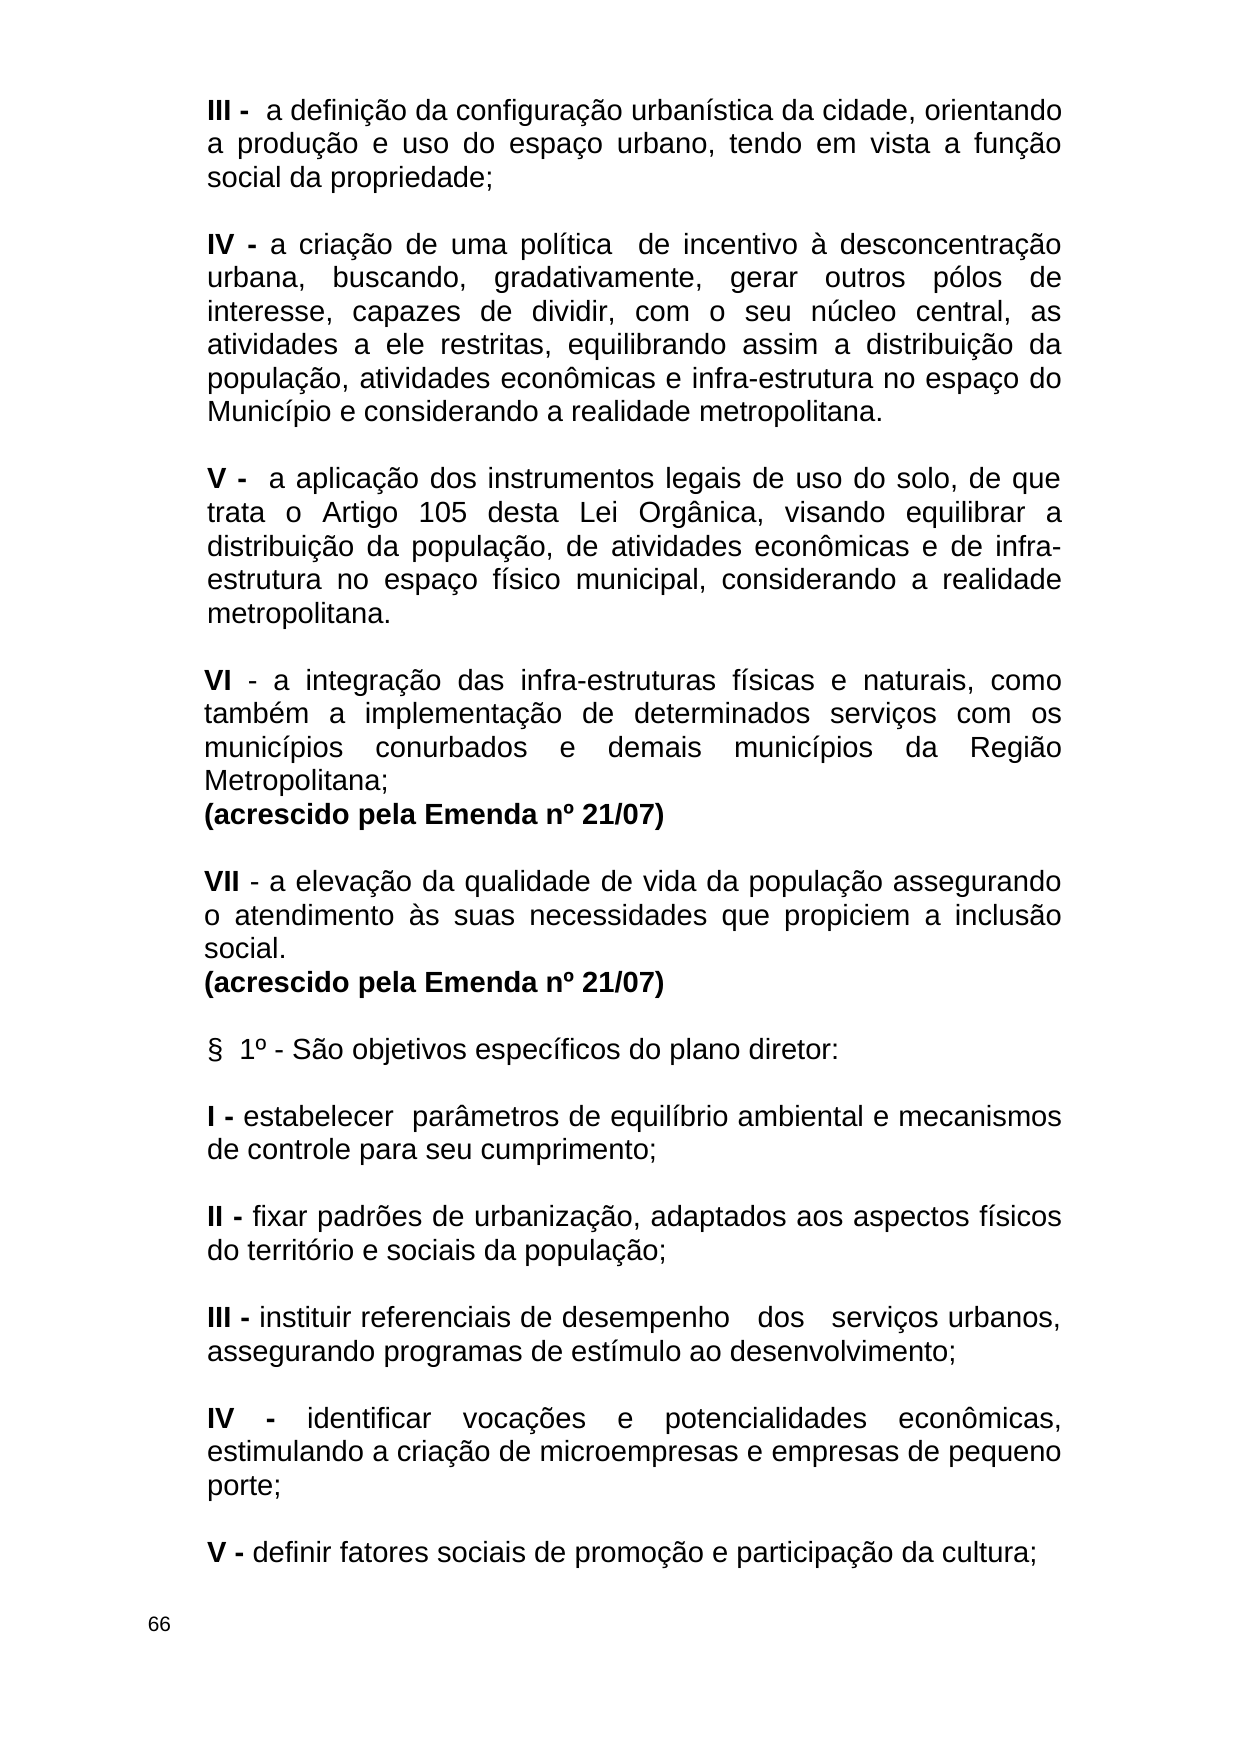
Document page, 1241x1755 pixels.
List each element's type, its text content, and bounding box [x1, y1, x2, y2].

text § 1º - São objetivos específicos do plano diretor: [207, 1032, 1063, 1065]
text V - definir fatores sociais de promoção e participação da cultura; [207, 1535, 1063, 1568]
text I - estabelecer parâmetros de equilíbrio ambiental e mecanismos de controle para seu cumprimento; [207, 1099, 1063, 1166]
text VI - a integração das infra-estruturas físicas e naturais, como também a implementação de determinados serviços com os municípios conurbados e demais municípios da Região Metropolitana; (acrescido pela Emenda nº 21/07) [204, 663, 1063, 831]
text IV - a criação de uma política de incentivo à desconcentração urbana, buscando, gradativamente, gerar outros pólos de interesse, capazes de dividir, com o seu núcleo central, as atividades a ele restritas, equilibrando assim a distribuição da população, atividades econômicas e infra-estrutura no espaço do Município e considerando a realidade metropolitana. [207, 227, 1063, 428]
text V - a aplicação dos instrumentos legais de uso do solo, de que trata o Artigo 105 desta Lei Orgânica, visando equilibrar a distribuição da população, de atividades econômicas e de infra-estrutura no espaço físico municipal, considerando a realidade metropolitana. [207, 462, 1063, 629]
text II - fixar padrões de urbanização, adaptados aos aspectos físicos do território e sociais da população; [207, 1199, 1063, 1267]
text IV - identificar vocações e potencialidades econômicas, estimulando a criação de microempresas e empresas de pequeno porte; [207, 1401, 1063, 1501]
text VII - a elevação da qualidade de vida da população assegurando o atendimento às suas necessidades que propiciem a inclusão social. (acrescido pela Emenda nº 21/07) [204, 831, 1063, 998]
text III - a definição da configuração urbanística da cidade, orientando a produção e uso do espaço urbano, tendo em vista a função social da propriedade; [207, 93, 1063, 193]
text III - instituir referenciais de desempenho dos serviços urbanos, assegurando programas de estímulo ao desenvolvimento; [207, 1300, 1063, 1367]
